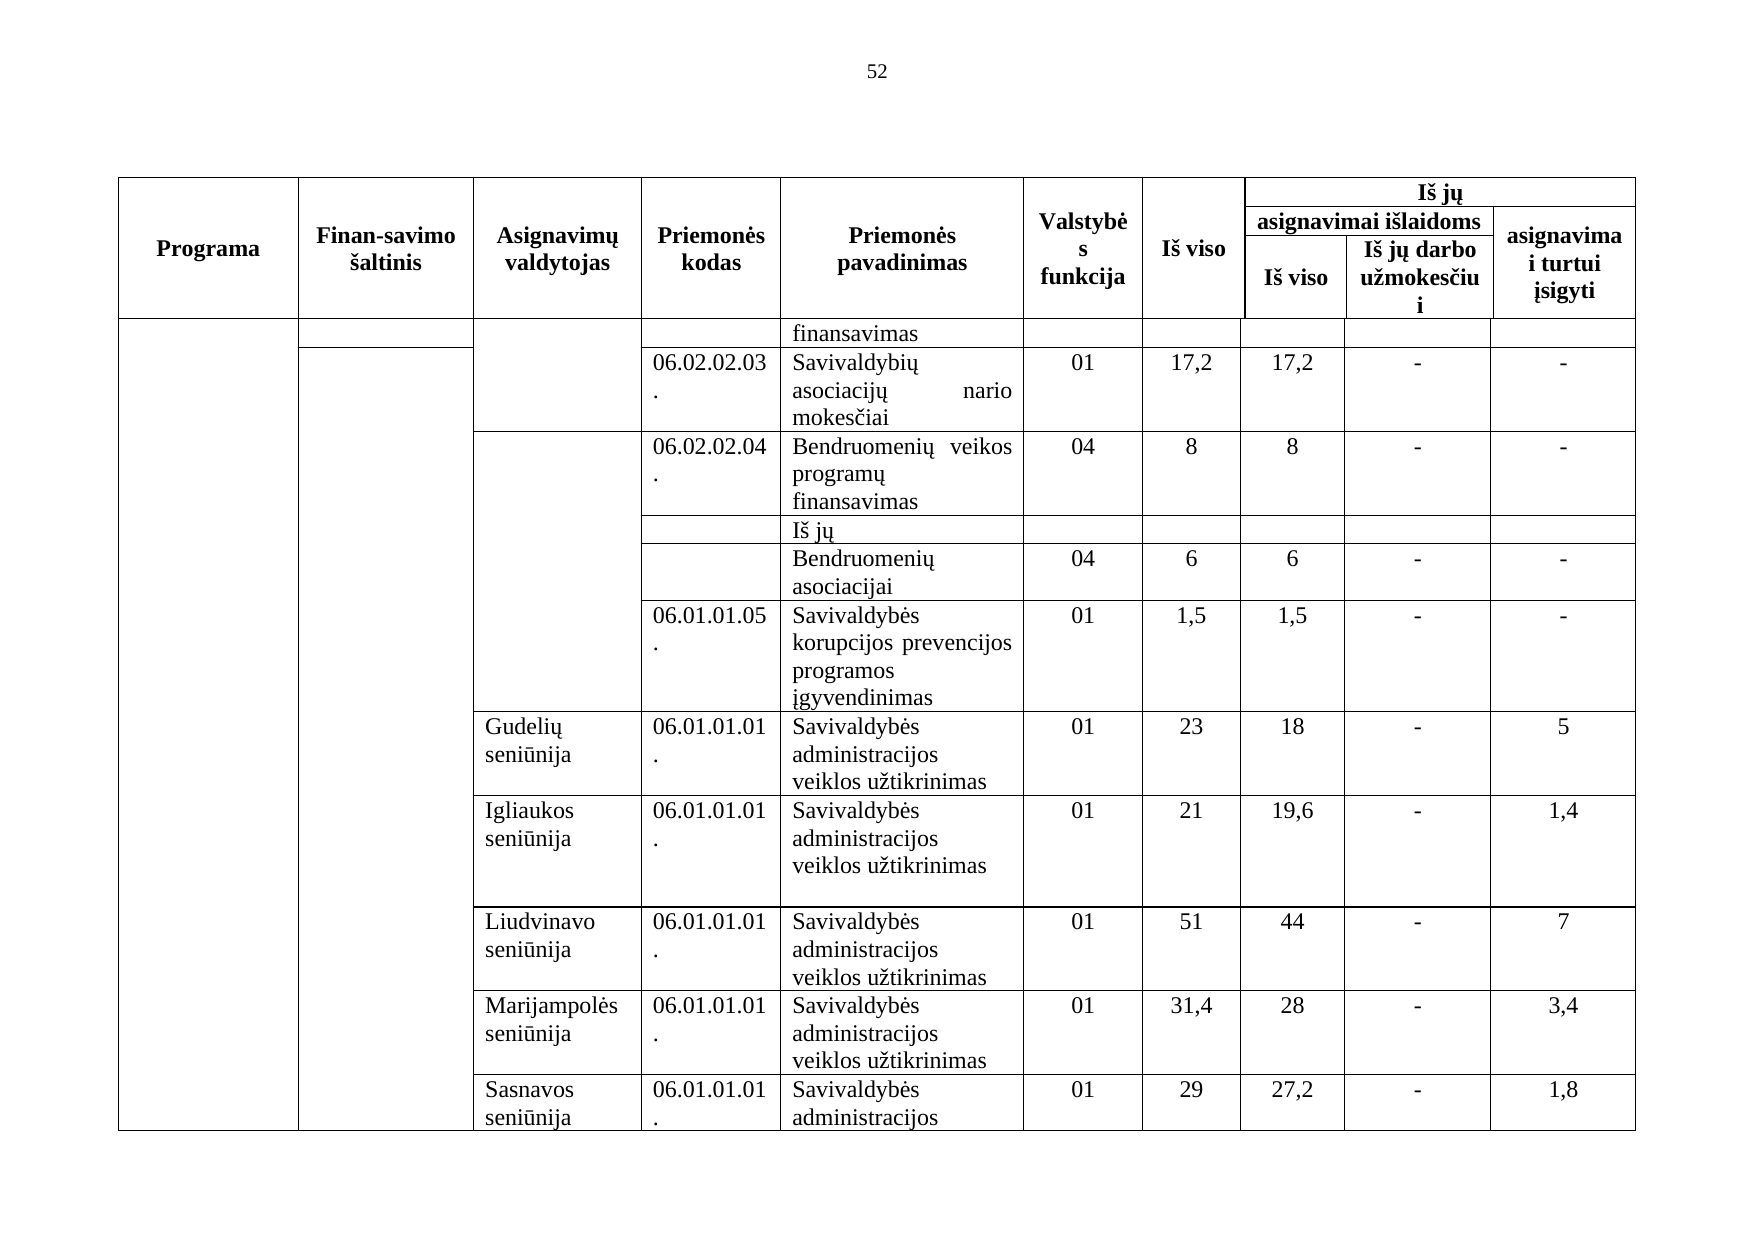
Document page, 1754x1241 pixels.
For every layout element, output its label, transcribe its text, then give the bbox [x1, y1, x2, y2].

table_cell - [1241, 319, 1344, 347]
table_cell 06.02.02.04. [642, 432, 780, 515]
table_cell Savivaldybės administracijos veiklos užtikrinimas [781, 991, 1023, 1074]
table_cell - [1491, 432, 1635, 515]
table_cell [1491, 319, 1635, 347]
table_header Iš jų [1246, 178, 1635, 206]
table_cell 8 [1241, 432, 1344, 515]
table_cell Sasnavos seniūnija [474, 1075, 641, 1130]
table_cell 23 [1143, 712, 1240, 795]
table_cell Iš viso [1246, 236, 1346, 318]
table_cell 06.01.01.01. [642, 1075, 780, 1130]
table_cell Gudelių seniūnija [474, 712, 641, 795]
table_cell - [1345, 712, 1490, 795]
table_cell [1024, 319, 1142, 347]
table_cell [642, 516, 780, 543]
table_cell 01 [1024, 908, 1142, 990]
table_cell 44 [1241, 908, 1344, 990]
table_cell [119, 319, 298, 906]
table_cell [1143, 516, 1240, 543]
table_cell 51 [1143, 908, 1240, 990]
table_cell 1,4 [1491, 796, 1635, 906]
table_header Programa [119, 178, 298, 318]
table_cell 04 [1024, 544, 1142, 599]
table_cell 1,5 [1241, 601, 1344, 711]
table_cell Iš jų [781, 516, 1023, 543]
table_cell Marijampolės seniūnija [474, 991, 641, 1074]
table_header Priemonės pavadinimas [781, 178, 1023, 318]
table_cell 06.01.01.05. [642, 601, 780, 711]
table_cell 7 [1491, 908, 1635, 990]
table_cell Igliaukos seniūnija [474, 796, 641, 906]
table_cell asignavimai išlaidoms [1246, 207, 1493, 234]
table_cell Liudvinavo seniūnija [474, 908, 641, 990]
table_cell Savivaldybės korupcijos prevencijos programos įgyvendinimas [781, 601, 1023, 711]
table_cell [299, 348, 473, 1130]
table_cell Savivaldybių asociacijų nario mokesčiai [781, 348, 1023, 431]
table_cell finansavimas [781, 319, 1023, 347]
table_cell Savivaldybės administracijos veiklos užtikrinimas [781, 908, 1023, 990]
table_cell 06.01.01.01. [642, 712, 780, 795]
table_cell 04 [1024, 432, 1142, 515]
table_cell 6 [1241, 544, 1344, 599]
table_cell 1,8 [1491, 1075, 1635, 1130]
table_cell [642, 319, 780, 347]
table_cell Iš jų darbo užmokesčiui [1347, 236, 1493, 318]
table_cell 06.01.01.01. [642, 908, 780, 990]
table_cell 18 [1241, 712, 1344, 795]
table_cell - [1345, 319, 1490, 347]
table_cell asignavimai turtui įsigyti [1494, 207, 1635, 318]
table_cell 06.01.01.01. [642, 991, 780, 1074]
table_header Priemonės kodas [642, 178, 780, 318]
table_cell Savivaldybės administracijos [781, 1075, 1023, 1130]
table_header Finan-savimo šaltinis [299, 178, 473, 318]
table_cell 6 [1143, 544, 1240, 599]
table_cell - [1345, 1075, 1490, 1130]
table_cell 01 [1024, 348, 1142, 431]
table_cell [1143, 319, 1240, 347]
table_cell - [1345, 991, 1490, 1074]
table_cell [474, 319, 641, 431]
table_cell - [1491, 348, 1635, 431]
table_cell - [1491, 601, 1635, 711]
table_cell [1024, 516, 1142, 543]
table_cell 28 [1241, 991, 1344, 1074]
table_cell [119, 906, 298, 1130]
table_cell - [1345, 432, 1490, 515]
table_header Valstybės funkcija [1024, 178, 1142, 318]
table_cell [1241, 516, 1344, 543]
table_cell 06.01.01.01. [642, 796, 780, 906]
table_cell Bendruomenių veikos programų finansavimas [781, 432, 1023, 515]
table_cell [1345, 516, 1490, 543]
table_cell - [1345, 601, 1490, 711]
table_cell 01 [1024, 991, 1142, 1074]
table_cell 17,2 [1143, 348, 1240, 431]
table_cell - [1345, 348, 1490, 431]
table_cell 1,5 [1143, 601, 1240, 711]
table_cell 21 [1143, 796, 1240, 906]
table_cell [1491, 516, 1635, 543]
table_cell 17,2 [1241, 348, 1344, 431]
table_cell 19,6 [1241, 796, 1344, 906]
table_cell 01 [1024, 601, 1142, 711]
table_cell - [1345, 796, 1490, 906]
table_cell 29 [1143, 1075, 1240, 1130]
table_cell [299, 319, 473, 347]
table_cell [642, 544, 780, 599]
table_cell 5 [1491, 712, 1635, 795]
table_cell 01 [1024, 712, 1142, 795]
table_header Asignavimų valdytojas [474, 178, 641, 318]
table_cell - [1345, 908, 1490, 990]
table_cell 31,4 [1143, 991, 1240, 1074]
table_cell - [1345, 544, 1490, 599]
table_cell [474, 432, 641, 711]
table_cell Savivaldybės administracijos veiklos užtikrinimas [781, 796, 1023, 906]
table_cell Bendruomenių asociacijai [781, 544, 1023, 599]
table_cell 01 [1024, 1075, 1142, 1130]
table_cell 27,2 [1241, 1075, 1344, 1130]
table_cell 8 [1143, 432, 1240, 515]
table_cell 06.02.02.03. [642, 348, 780, 431]
table_cell 01 [1024, 796, 1142, 906]
table_cell - [1491, 544, 1635, 599]
table_header Iš viso [1143, 178, 1244, 318]
table_cell Savivaldybės administracijos veiklos užtikrinimas [781, 712, 1023, 795]
table_cell 3,4 [1491, 991, 1635, 1074]
